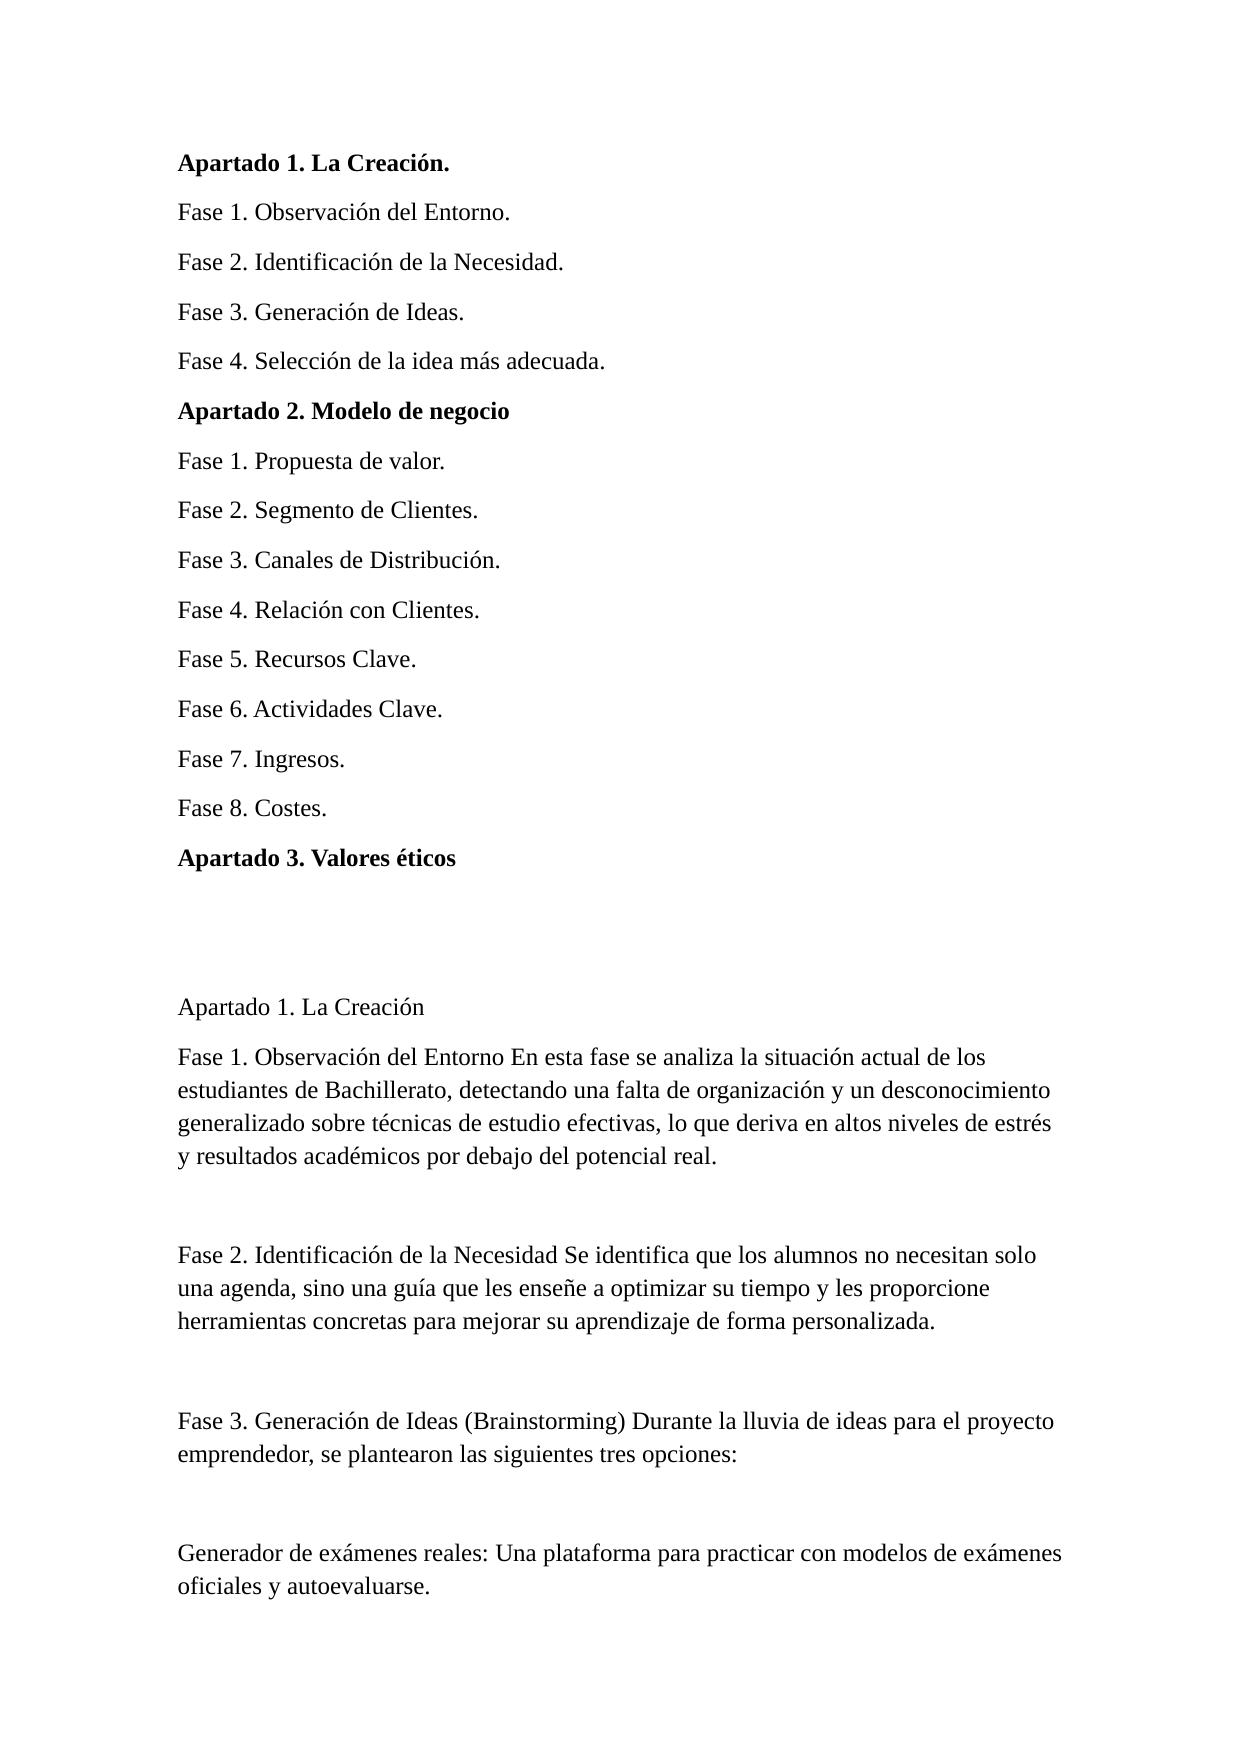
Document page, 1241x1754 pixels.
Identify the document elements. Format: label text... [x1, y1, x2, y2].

text Fase 1. Observación del Entorno En esta fase se analiza la situación actual de los estudiantes de Bachillerato, detectando una falta de organización y un desconocimiento generalizado sobre técnicas de estudio efectivas, lo que deriva en altos niveles de estrés y resultados académicos por debajo del potencial real. [177, 1042, 1063, 1170]
text Apartado 1. La Creación. [177, 148, 1063, 176]
text Apartado 1. La Creación [177, 992, 1063, 1021]
text Fase 6. Actividades Clave. [177, 694, 1063, 723]
text Fase 1. Observación del Entorno. [177, 197, 1063, 226]
text Fase 2. Identificación de la Necesidad Se identifica que los alumnos no necesitan solo una agenda, sino una guía que les enseñe a optimizar su tiempo y les proporcione herramientas concretas para mejorar su aprendizaje de forma personalizada. [177, 1240, 1063, 1335]
text Fase 3. Generación de Ideas. [177, 297, 1063, 325]
text Fase 7. Ingresos. [177, 744, 1063, 773]
text Fase 8. Costes. [177, 793, 1063, 822]
text Fase 3. Generación de Ideas (Brainstorming) Durante la lluvia de ideas para el proyecto emprendedor, se plantearon las siguientes tres opciones: [177, 1406, 1063, 1468]
text Fase 1. Propuesta de valor. [177, 446, 1063, 474]
text Fase 5. Recursos Clave. [177, 644, 1063, 673]
text Apartado 2. Modelo de negocio [177, 396, 1063, 425]
text Fase 4. Relación con Clientes. [177, 595, 1063, 623]
text Fase 4. Selección de la idea más adecuada. [177, 346, 1063, 375]
text Fase 2. Segmento de Clientes. [177, 495, 1063, 524]
text Fase 3. Canales de Distribución. [177, 545, 1063, 574]
text Fase 2. Identificación de la Necesidad. [177, 247, 1063, 276]
text Apartado 3. Valores éticos [177, 843, 1063, 872]
text Generador de exámenes reales: Una plataforma para practicar con modelos de exámenes oficiales y autoevaluarse. [177, 1538, 1063, 1600]
